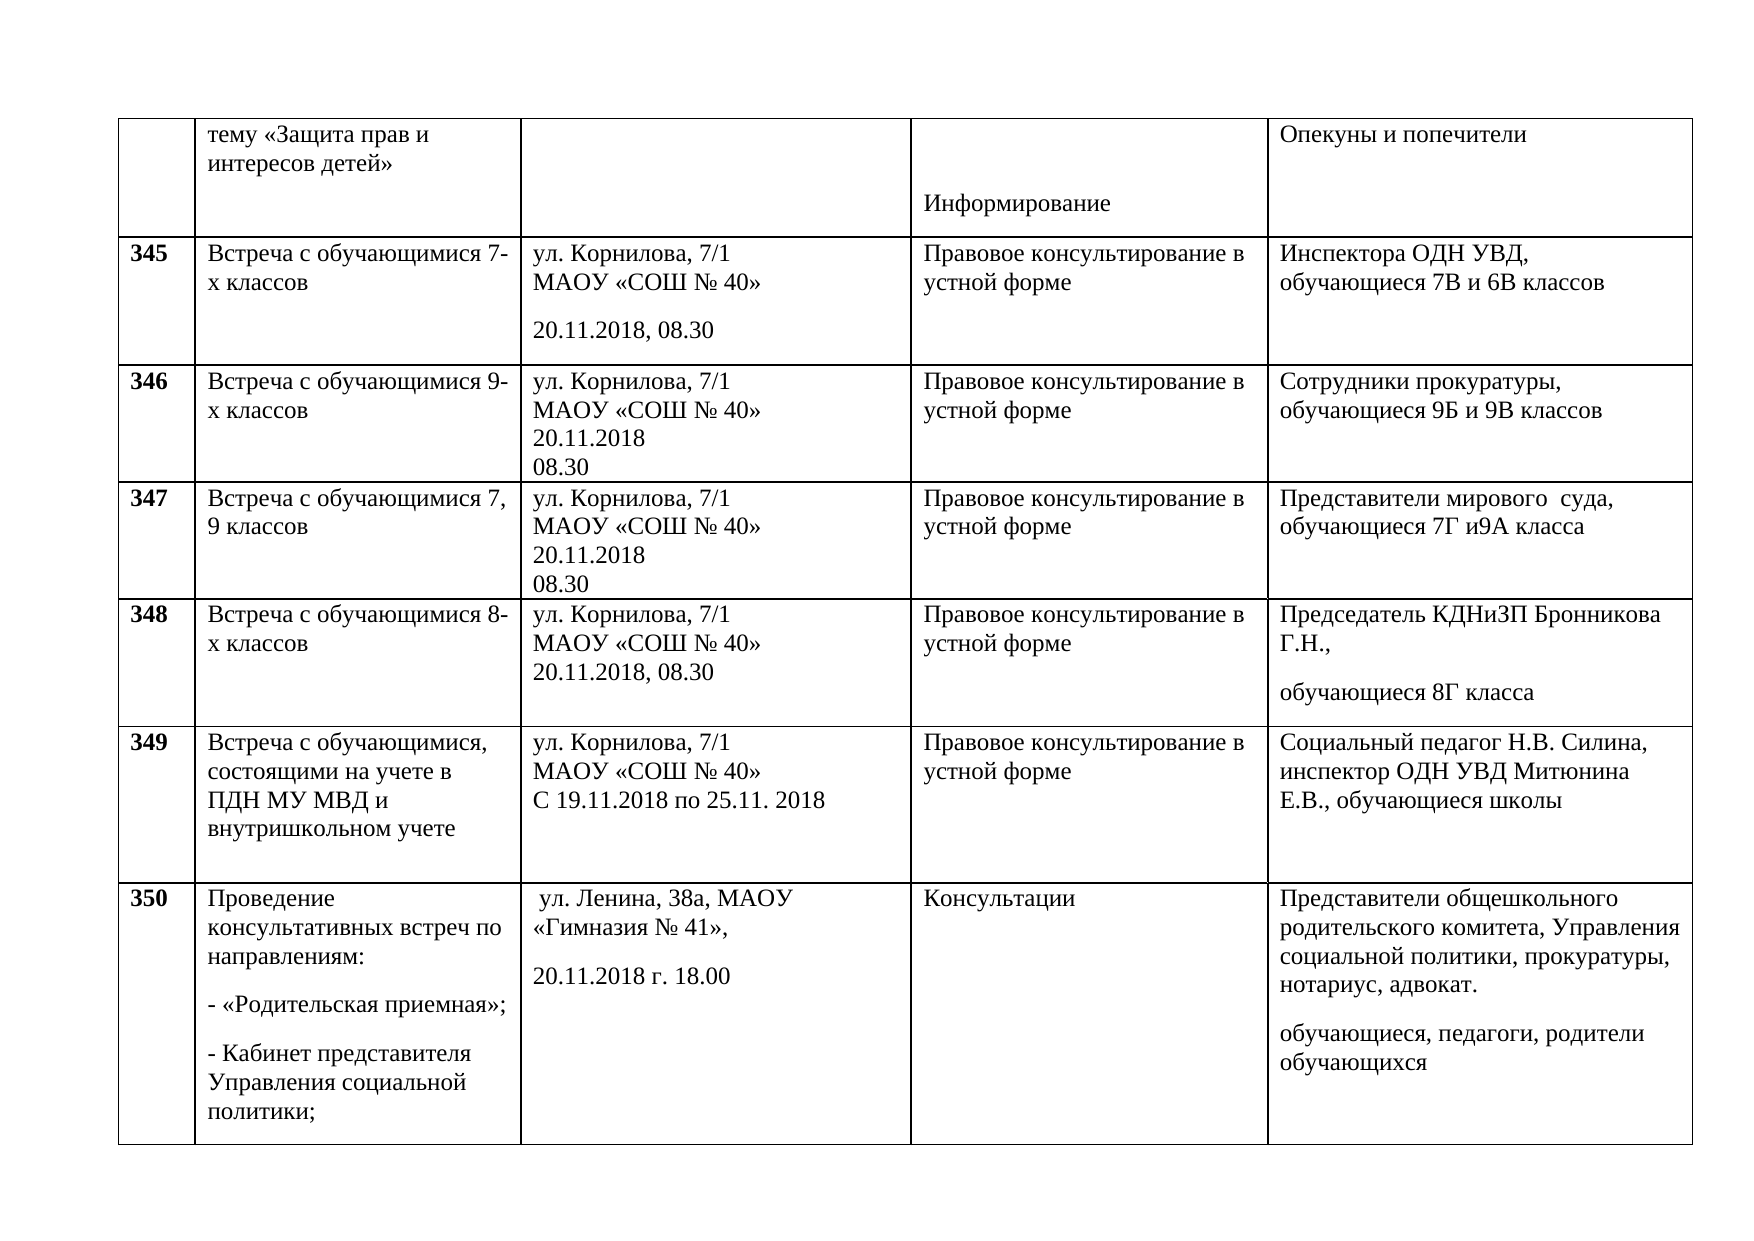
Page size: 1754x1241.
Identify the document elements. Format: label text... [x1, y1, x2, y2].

table_cell 345 [119, 238, 194, 364]
table_cell Встреча с обучающимися, состоящими на учете в ПДН МУ МВД и внутришкольном учете [196, 727, 520, 882]
table_cell Правовое консультирование в устной форме [912, 238, 1267, 364]
table_cell Сотрудники прокуратуры, обучающиеся 9Б и 9В классов [1269, 366, 1692, 481]
table_cell Правовое консультирование в устной форме [912, 483, 1267, 598]
table_cell Информирование [912, 119, 1267, 236]
table_cell [522, 119, 910, 236]
table_cell Встреча с обучающимися 8-х классов [196, 600, 520, 726]
table_cell ул. Корнилова, 7/1 МАОУ «СОШ № 40» 20.11.2018 08.30 [522, 483, 910, 598]
table_cell Социальный педагог Н.В. Силина, инспектор ОДН УВД Митюнина Е.В., обучающиеся школы [1269, 727, 1692, 882]
table_cell 346 [119, 366, 194, 481]
table_cell ул. Корнилова, 7/1 МАОУ «СОШ № 40» 20.11.2018, 08.30 [522, 238, 910, 364]
table_cell Встреча с обучающимися 9-х классов [196, 366, 520, 481]
table_cell 349 [119, 727, 194, 882]
table_cell Правовое консультирование в устной форме [912, 366, 1267, 481]
table_cell ул. Корнилова, 7/1 МАОУ «СОШ № 40» С 19.11.2018 по 25.11. 2018 [522, 727, 910, 882]
table_cell [119, 119, 194, 236]
table_cell 350 [119, 884, 194, 1144]
table_cell ул. Корнилова, 7/1 МАОУ «СОШ № 40» 20.11.2018, 08.30 [522, 600, 910, 726]
table_cell тему «Защита прав и интересов детей» [196, 119, 520, 236]
table_cell Консультации [912, 884, 1267, 1144]
table_cell Председатель КДНиЗП Бронникова Г.Н., обучающиеся 8Г класса [1269, 600, 1692, 726]
table_cell Встреча с обучающимися 7-х классов [196, 238, 520, 364]
table_cell ул. Ленина, 38а, МАОУ «Гимназия № 41», 20.11.2018 г. 18.00 [522, 884, 910, 1144]
table_cell Проведение консультативных встреч по направлениям: - «Родительская приемная»; - Кабинет представителя Управления социальной политики; [196, 884, 520, 1144]
table_cell Представители мирового суда, обучающиеся 7Г и9А класса [1269, 483, 1692, 598]
table_cell Инспектора ОДН УВД, обучающиеся 7В и 6В классов [1269, 238, 1692, 364]
table_cell Представители общешкольного родительского комитета, Управления социальной политики, прокуратуры, нотариус, адвокат. обучающиеся, педагоги, родители обучающихся [1269, 884, 1692, 1144]
table_cell ул. Корнилова, 7/1 МАОУ «СОШ № 40» 20.11.2018 08.30 [522, 366, 910, 481]
table_cell 348 [119, 600, 194, 726]
table_cell Правовое консультирование в устной форме [912, 727, 1267, 882]
table_cell 347 [119, 483, 194, 598]
table_cell Правовое консультирование в устной форме [912, 600, 1267, 726]
table_cell Опекуны и попечители [1269, 119, 1692, 236]
table_cell Встреча с обучающимися 7, 9 классов [196, 483, 520, 598]
